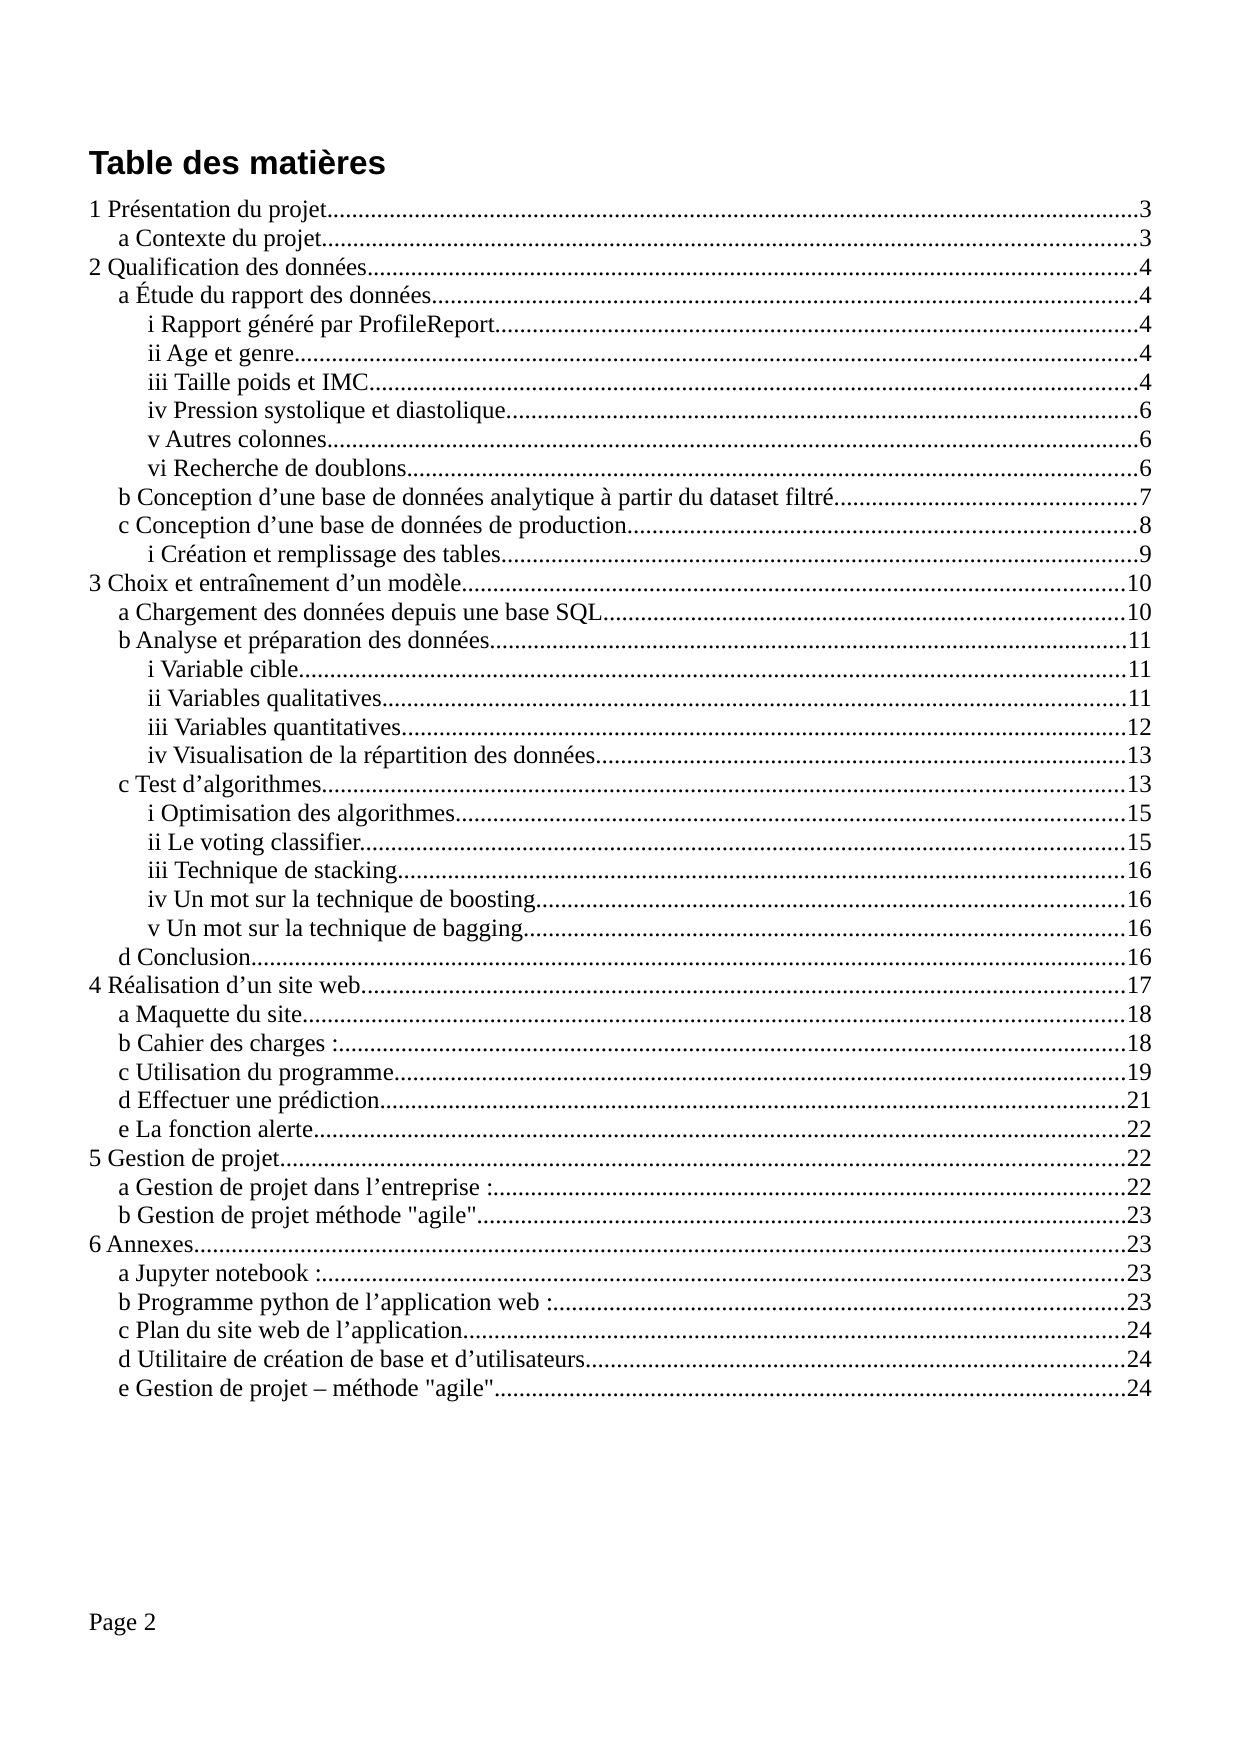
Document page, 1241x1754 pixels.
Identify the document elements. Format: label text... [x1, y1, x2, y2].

text b Conception d’une base de données analytique à partir du dataset filtré. 7 [118, 482, 1152, 510]
text 1 Présentation du projet. 3 [88, 194, 1152, 223]
text c Conception d’une base de données de production. 8 [118, 510, 1152, 539]
text d Utilitaire de création de base et d’utilisateurs. 24 [118, 1344, 1152, 1373]
text iii Variables quantitatives. 12 [147, 712, 1152, 740]
text i Création et remplissage des tables. 9 [147, 539, 1152, 568]
text i Optimisation des algorithmes. 15 [147, 798, 1152, 827]
text 2 Qualification des données. 4 [88, 252, 1152, 280]
text a Jupyter notebook : 23 [118, 1258, 1152, 1287]
text c Utilisation du programme. 19 [118, 1057, 1152, 1085]
text b Cahier des charges : 18 [118, 1028, 1152, 1057]
text a Maquette du site. 18 [118, 999, 1152, 1028]
text iii Taille poids et IMC. 4 [147, 367, 1152, 395]
text b Gestion de projet méthode "agile" 23 [118, 1200, 1152, 1229]
text ii Age et genre. 4 [147, 338, 1152, 367]
text e Gestion de projet – méthode "agile". 24 [118, 1373, 1152, 1402]
text c Plan du site web de l’application. 24 [118, 1315, 1152, 1344]
text vi Recherche de doublons. 6 [147, 453, 1152, 482]
text a Étude du rapport des données. 4 [118, 280, 1152, 309]
text iv Un mot sur la technique de boosting 16 [147, 884, 1152, 913]
text i Rapport généré par ProfileReport. 4 [147, 309, 1152, 338]
text iv Pression systolique et diastolique. 6 [147, 395, 1152, 424]
text d Effectuer une prédiction. 21 [118, 1085, 1152, 1114]
text 6 Annexes. 23 [88, 1229, 1152, 1258]
subtitle Table des matières [88, 143, 1152, 182]
text 5 Gestion de projet 22 [88, 1143, 1152, 1172]
text e La fonction alerte. 22 [118, 1114, 1152, 1143]
text a Contexte du projet 3 [118, 223, 1152, 252]
text ii Le voting classifier. 15 [147, 827, 1152, 855]
text v Autres colonnes. 6 [147, 424, 1152, 453]
text 3 Choix et entraînement d’un modèle. 10 [88, 568, 1152, 597]
text v Un mot sur la technique de bagging 16 [147, 913, 1152, 942]
text c Test d’algorithmes 13 [118, 769, 1152, 798]
text i Variable cible. 11 [147, 654, 1152, 683]
text 4 Réalisation d’un site web. 17 [88, 970, 1152, 999]
text iv Visualisation de la répartition des données. 13 [147, 740, 1152, 769]
text ii Variables qualitatives. 11 [147, 683, 1152, 712]
text iii Technique de stacking 16 [147, 855, 1152, 884]
text a Chargement des données depuis une base SQL. 10 [118, 597, 1152, 625]
text a Gestion de projet dans l’entreprise : 22 [118, 1172, 1152, 1200]
text b Analyse et préparation des données. 11 [118, 625, 1152, 654]
text b Programme python de l’application web : 23 [118, 1287, 1152, 1315]
text d Conclusion. 16 [118, 942, 1152, 970]
